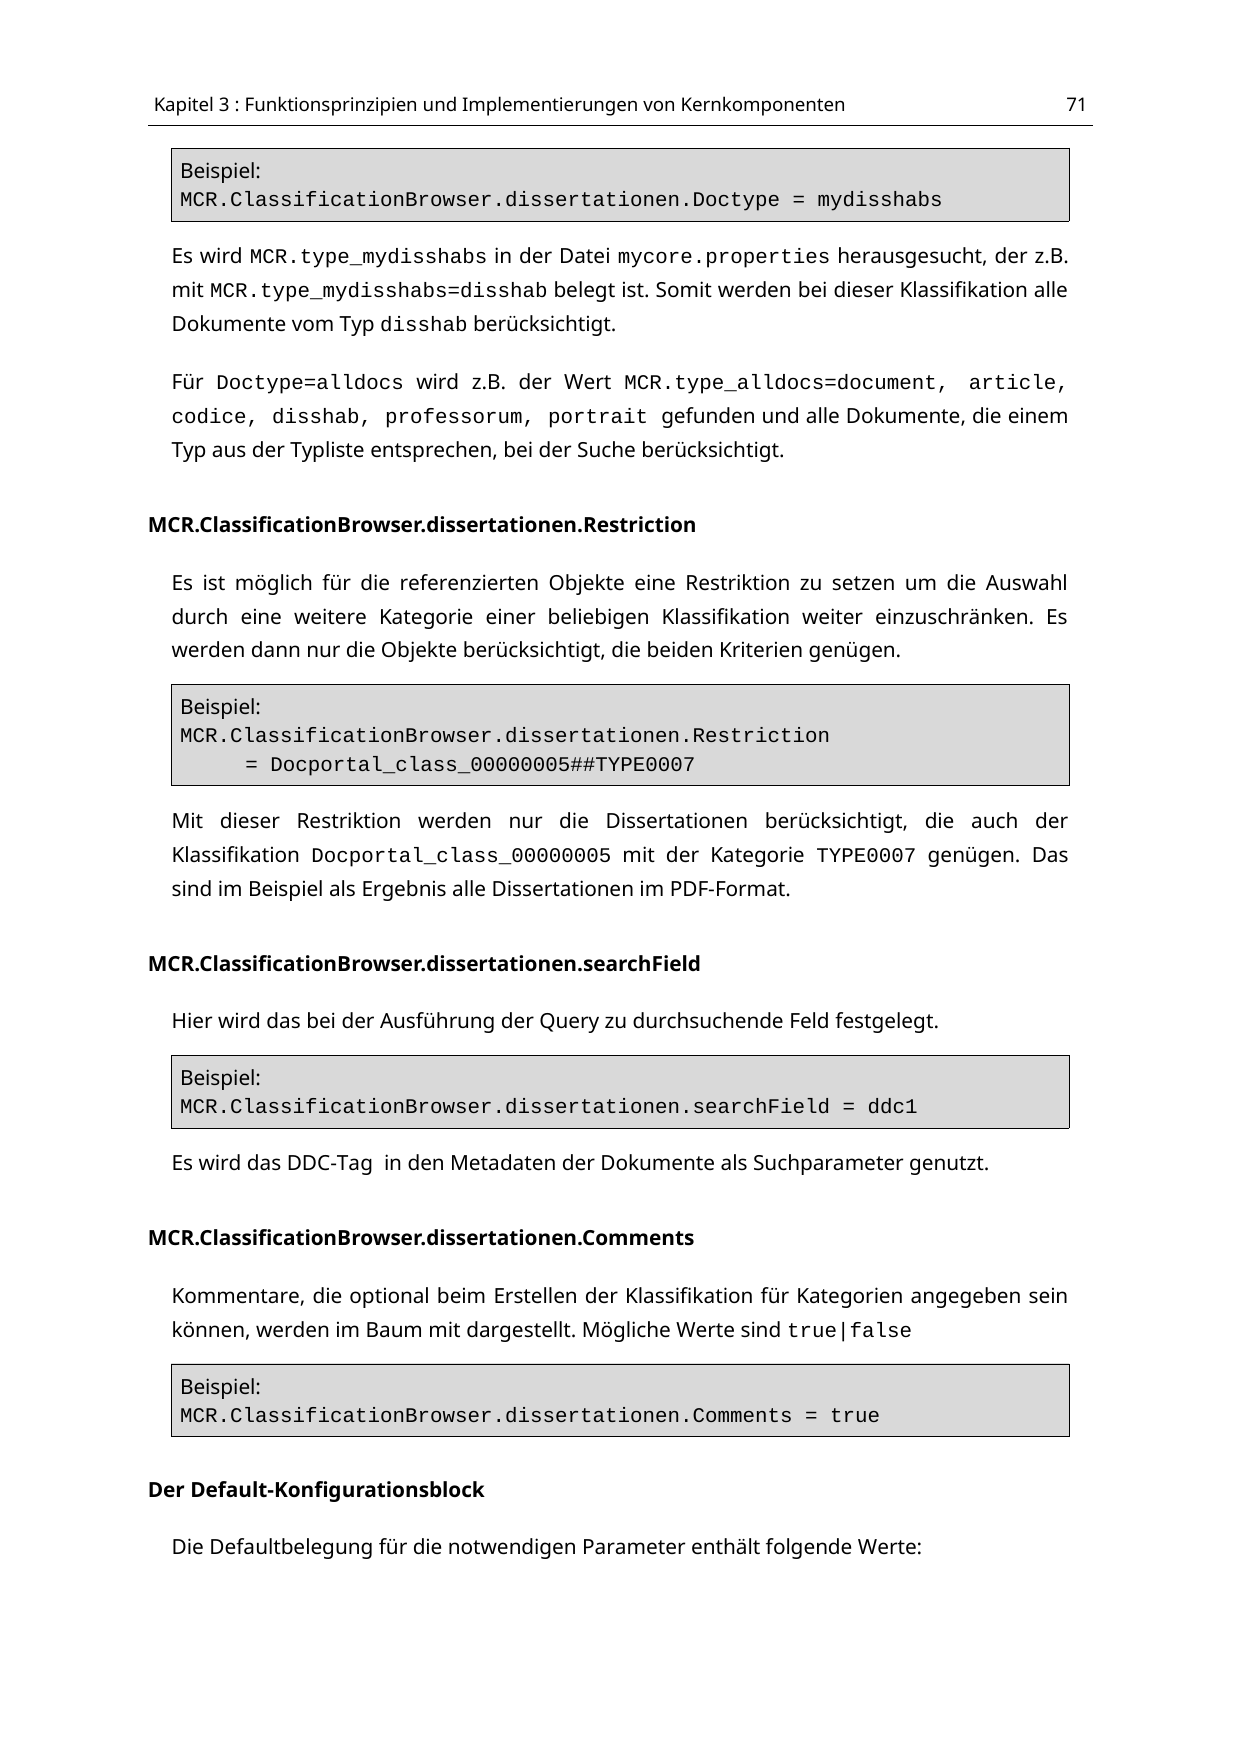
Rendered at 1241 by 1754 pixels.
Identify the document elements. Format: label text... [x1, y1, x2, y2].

subtitle MCR.ClassificationBrowser.dissertationen.Restriction [148, 511, 1092, 539]
text Kommentare, die optional beim Erstellen der Klassifikation für Kategorien angegeben sein können, werden im Baum mit dargestellt. Mögliche Werte sind true|false [171, 1281, 1069, 1343]
subtitle MCR.ClassificationBrowser.dissertationen.Comments [148, 1223, 1092, 1252]
text Beispiel: MCR.ClassificationBrowser.dissertationen.Comments = true [172, 1365, 1069, 1436]
subtitle Der Default-Konfigurationsblock [148, 1475, 1092, 1503]
text Die Defaultbelegung für die notwendigen Parameter enthält folgende Werte: [171, 1532, 1069, 1560]
text Es wird das DDC-Tag in den Metadaten der Dokumente als Suchparameter genutzt. [171, 1148, 1069, 1177]
text Beispiel: MCR.ClassificationBrowser.dissertationen.Restriction = Docportal_class_00000005##TYPE0007 [172, 685, 1069, 785]
text Für Doctype=alldocs wird z.B. der Wert MCR.type_alldocs=document, article, codice, disshab, professorum, portrait gefunden und alle Dokumente, die einem Typ aus der Typliste entsprechen, bei der Suche berücksichtigt. [171, 367, 1069, 464]
text Beispiel: MCR.ClassificationBrowser.dissertationen.searchField = ddc1 [172, 1056, 1069, 1128]
text Beispiel: MCR.ClassificationBrowser.dissertationen.Doctype = mydisshabs [172, 149, 1069, 221]
text Es ist möglich für die referenzierten Objekte eine Restriktion zu setzen um die Auswahl durch eine weitere Kategorie einer beliebigen Klassifikation weiter einzuschränken. Es werden dann nur die Objekte berücksichtigt, die beiden Kriterien genügen. [171, 568, 1069, 664]
subtitle MCR.ClassificationBrowser.dissertationen.searchField [148, 949, 1092, 977]
text Es wird MCR.type_mydisshabs in der Datei mycore.properties herausgesucht, der z.B. mit MCR.type_mydisshabs=disshab belegt ist. Somit werden bei dieser Klassifikation alle Dokumente vom Typ disshab berücksichtigt. [171, 241, 1069, 338]
text Hier wird das bei der Ausführung der Query zu durchsuchende Feld festgelegt. [171, 1006, 1069, 1034]
text Mit dieser Restriktion werden nur die Dissertationen berücksichtigt, die auch der Klassifikation Docportal_class_00000005 mit der Kategorie TYPE0007 genügen. Das sind im Beispiel als Ergebnis alle Dissertationen im PDF-Format. [171, 806, 1069, 902]
